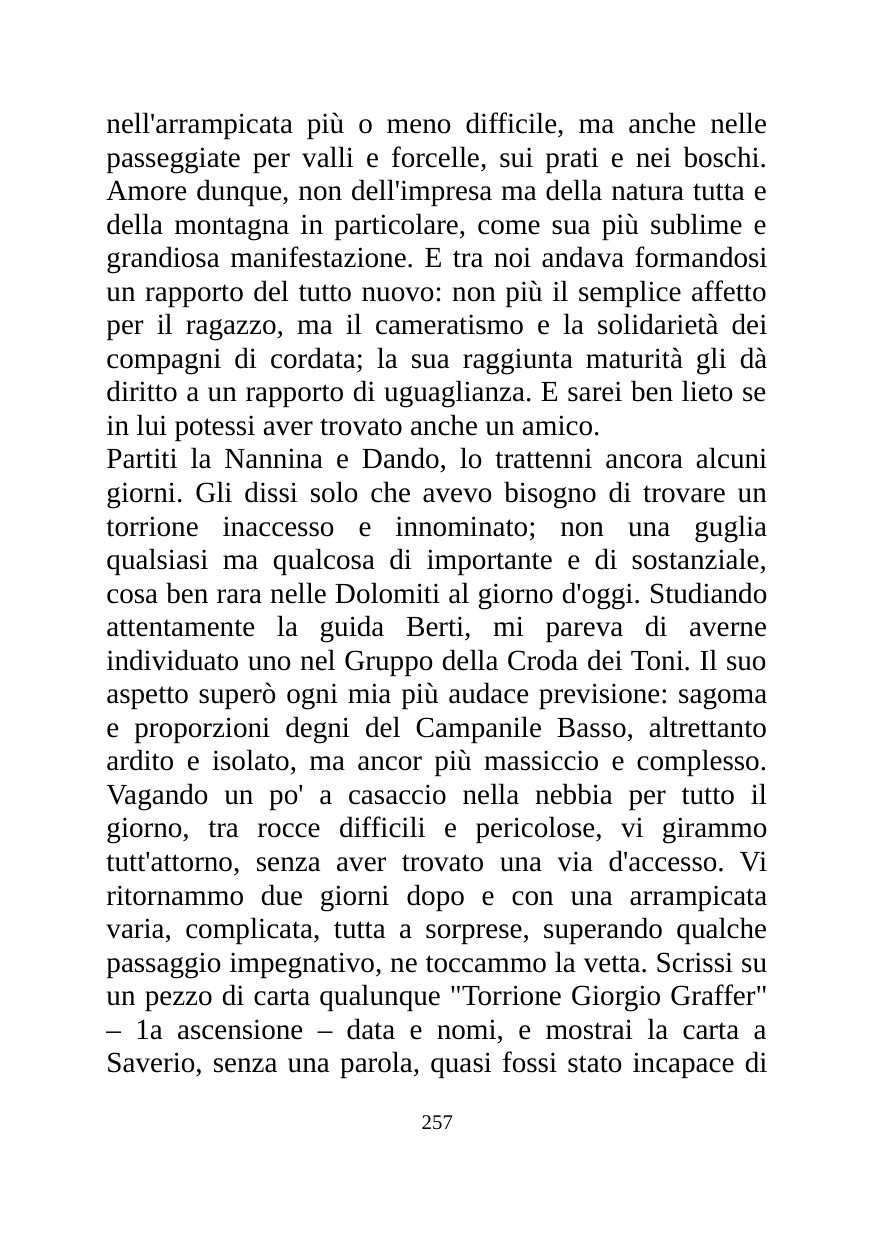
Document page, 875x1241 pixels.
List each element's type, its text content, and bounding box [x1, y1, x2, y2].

text nell'arrampicata più o meno difficile, ma anche nelle passeggiate per valli e forcelle, sui prati e nei boschi. Amore dunque, non dell'impresa ma della natura tutta e della montagna in particolare, come sua più sublime e grandiosa manifestazione. E tra noi andava formandosi un rapporto del tutto nuovo: non più il semplice affetto per il ragazzo, ma il cameratismo e la solidarietà dei compagni di cordata; la sua raggiunta maturità gli dà diritto a un rapporto di uguaglianza. E sarei ben lieto se in lui potessi aver trovato anche un amico. [106, 106, 768, 442]
text Partiti la Nannina e Dando, lo trattenni ancora alcuni giorni. Gli dissi solo che avevo bisogno di trovare un torrione inaccesso e innominato; non una guglia qualsiasi ma qualcosa di importante e di sostanziale, cosa ben rara nelle Dolomiti al giorno d'oggi. Studiando attentamente la guida Berti, mi pareva di averne individuato uno nel Gruppo della Croda dei Toni. Il suo aspetto superò ogni mia più audace previsione: sagoma e proporzioni degni del Campanile Basso, altrettanto ardito e isolato, ma ancor più massiccio e complesso. Vagando un po' a casaccio nella nebbia per tutto il giorno, tra rocce difficili e pericolose, vi girammo tutt'attorno, senza aver trovato una via d'accesso. Vi ritornammo due giorni dopo e con una arrampicata varia, complicata, tutta a sorprese, superando qualche passaggio impegnativo, ne toccammo la vetta. Scrissi su un pezzo di carta qualunque "Torrione Giorgio Graffer" – 1a ascensione – data e nomi, e mostrai la carta a Saverio, senza una parola, quasi fossi stato incapace di [106, 442, 768, 1079]
